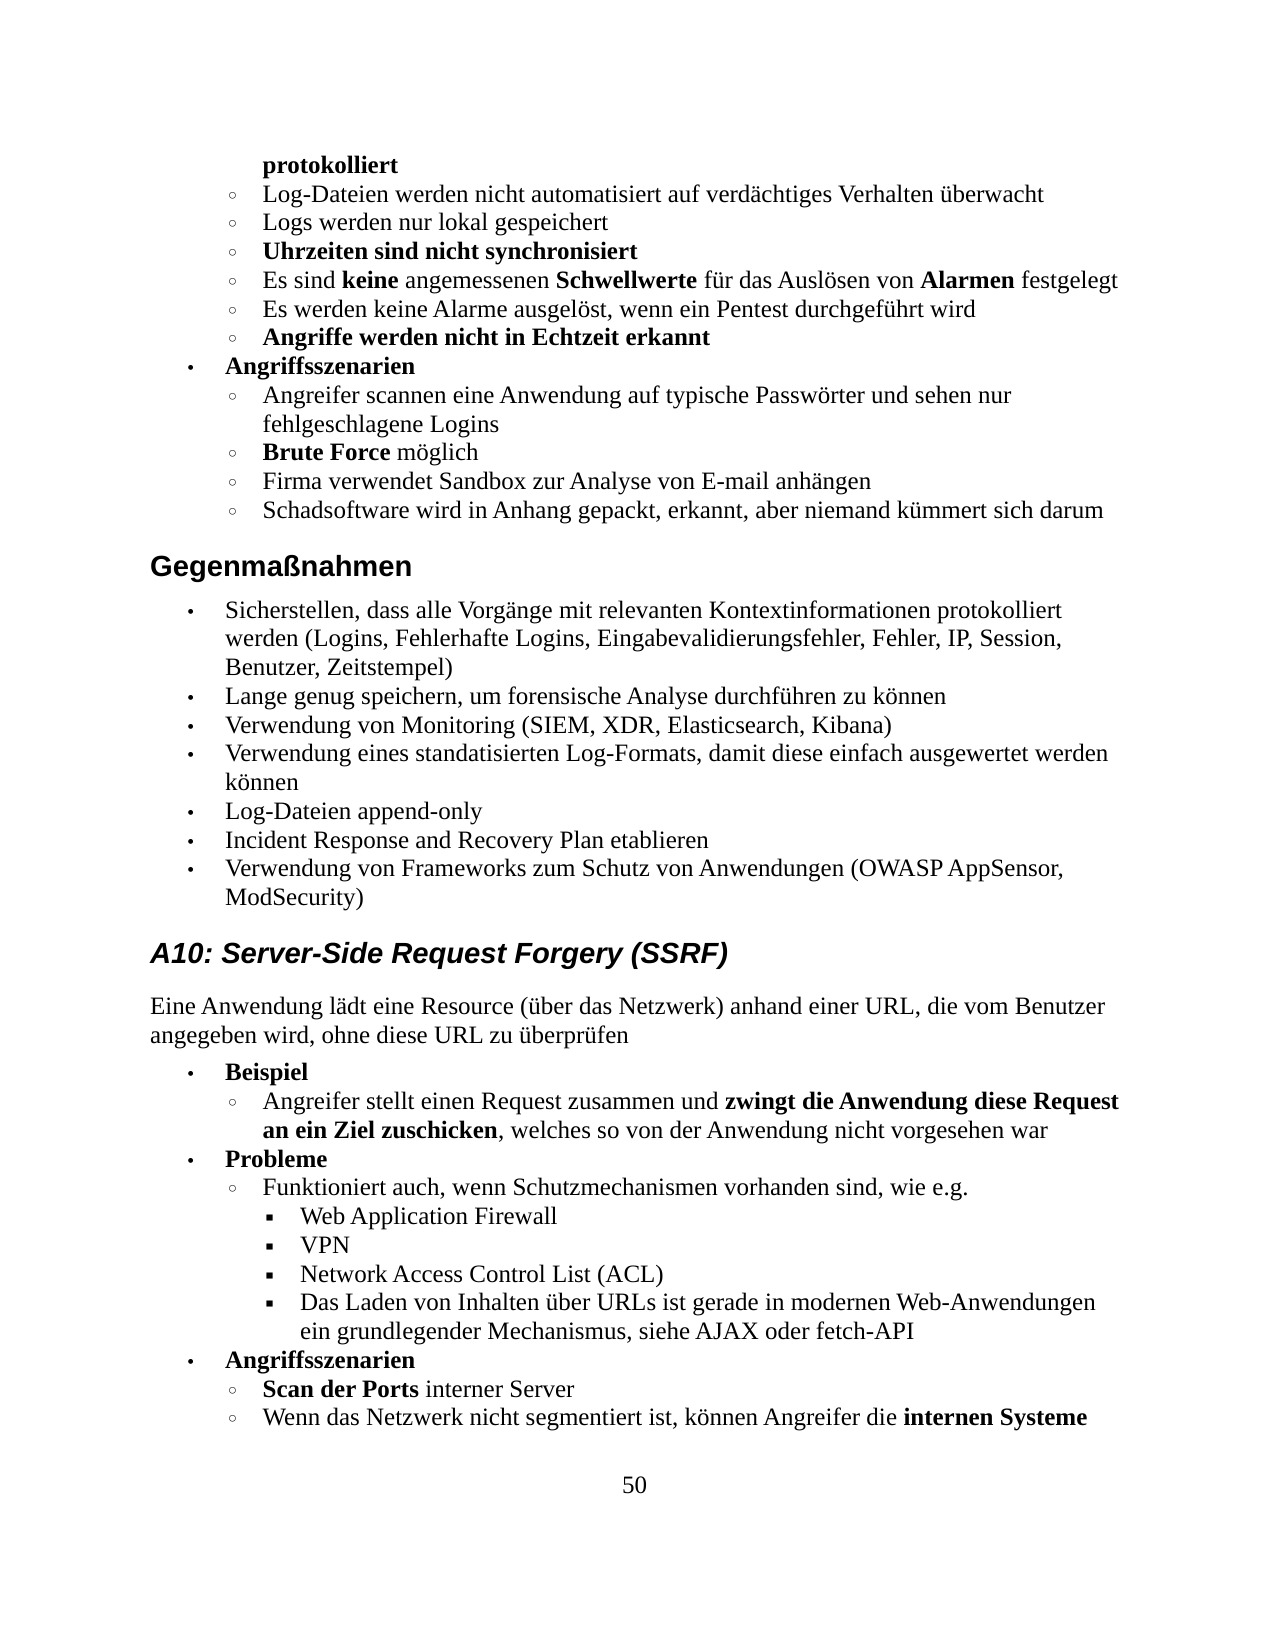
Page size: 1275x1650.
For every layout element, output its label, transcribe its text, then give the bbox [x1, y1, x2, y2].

subtitle A10: Server-Side Request Forgery (SSRF) [150, 936, 1125, 969]
list Angriffsszenarien [187, 1345, 1125, 1374]
list Verwendung von Monitoring (SIEM, XDR, Elasticsearch, Kibana) [187, 710, 1125, 738]
list Verwendung eines standatisierten Log-Formats, damit diese einfach ausgewertet werden können [187, 738, 1125, 796]
list Es sind keine angemessenen Schwellwerte für das Auslösen von Alarmen festgelegt [225, 265, 1125, 294]
list Angreifer stellt einen Request zusammen und zwingt die Anwendung diese Request an ein Ziel zuschicken, welches so von der Anwendung nicht vorgesehen war [225, 1086, 1125, 1144]
list Angriffe werden nicht in Echtzeit erkannt [225, 322, 1125, 351]
list Beispiel [187, 1057, 1125, 1086]
list Scan der Ports interner Server [225, 1374, 1125, 1402]
list Log-Dateien append-only [187, 796, 1125, 825]
list Angreifer scannen eine Anwendung auf typische Passwörter und sehen nur fehlgeschlagene Logins [225, 380, 1125, 437]
list Network Access Control List (ACL) [262, 1259, 1125, 1287]
list Funktioniert auch, wenn Schutzmechanismen vorhanden sind, wie e.g. [225, 1172, 1125, 1201]
list Angriffsszenarien [187, 351, 1125, 380]
list Incident Response and Recovery Plan etablieren [187, 825, 1125, 853]
list Log-Dateien werden nicht automatisiert auf verdächtiges Verhalten überwacht [225, 179, 1125, 207]
list Web Application Firewall [262, 1201, 1125, 1230]
list Brute Force möglich [225, 437, 1125, 466]
list Lange genug speichern, um forensische Analyse durchführen zu können [187, 681, 1125, 710]
subtitle Gegenmaßnahmen [150, 549, 1125, 582]
list Wenn das Netzwerk nicht segmentiert ist, können Angreifer die internen Systeme [225, 1402, 1125, 1431]
list VPN [262, 1230, 1125, 1259]
list Verwendung von Frameworks zum Schutz von Anwendungen (OWASP AppSensor, ModSecurity) [187, 853, 1125, 911]
list Das Laden von Inhalten über URLs ist gerade in modernen Web-Anwendungen ein grundlegender Mechanismus, siehe AJAX oder fetch-API [262, 1287, 1125, 1345]
list Firma verwendet Sandbox zur Analyse von E-mail anhängen [225, 466, 1125, 495]
list Logs werden nur lokal gespeichert [225, 207, 1125, 236]
list Probleme [187, 1144, 1125, 1172]
list Es werden keine Alarme ausgelöst, wenn ein Pentest durchgeführt wird [225, 294, 1125, 322]
list Uhrzeiten sind nicht synchronisiert [225, 236, 1125, 265]
list Schadsoftware wird in Anhang gepackt, erkannt, aber niemand kümmert sich darum [225, 495, 1125, 524]
list protokolliert [225, 150, 1125, 179]
text Eine Anwendung lädt eine Resource (über das Netzwerk) anhand einer URL, die vom Benutzer angegeben wird, ohne diese URL zu überprüfen [150, 991, 1125, 1048]
list Sicherstellen, dass alle Vorgänge mit relevanten Kontextinformationen protokolliert werden (Logins, Fehlerhafte Logins, Eingabevalidierungsfehler, Fehler, IP, Session, Benutzer, Zeitstempel) [187, 595, 1125, 681]
